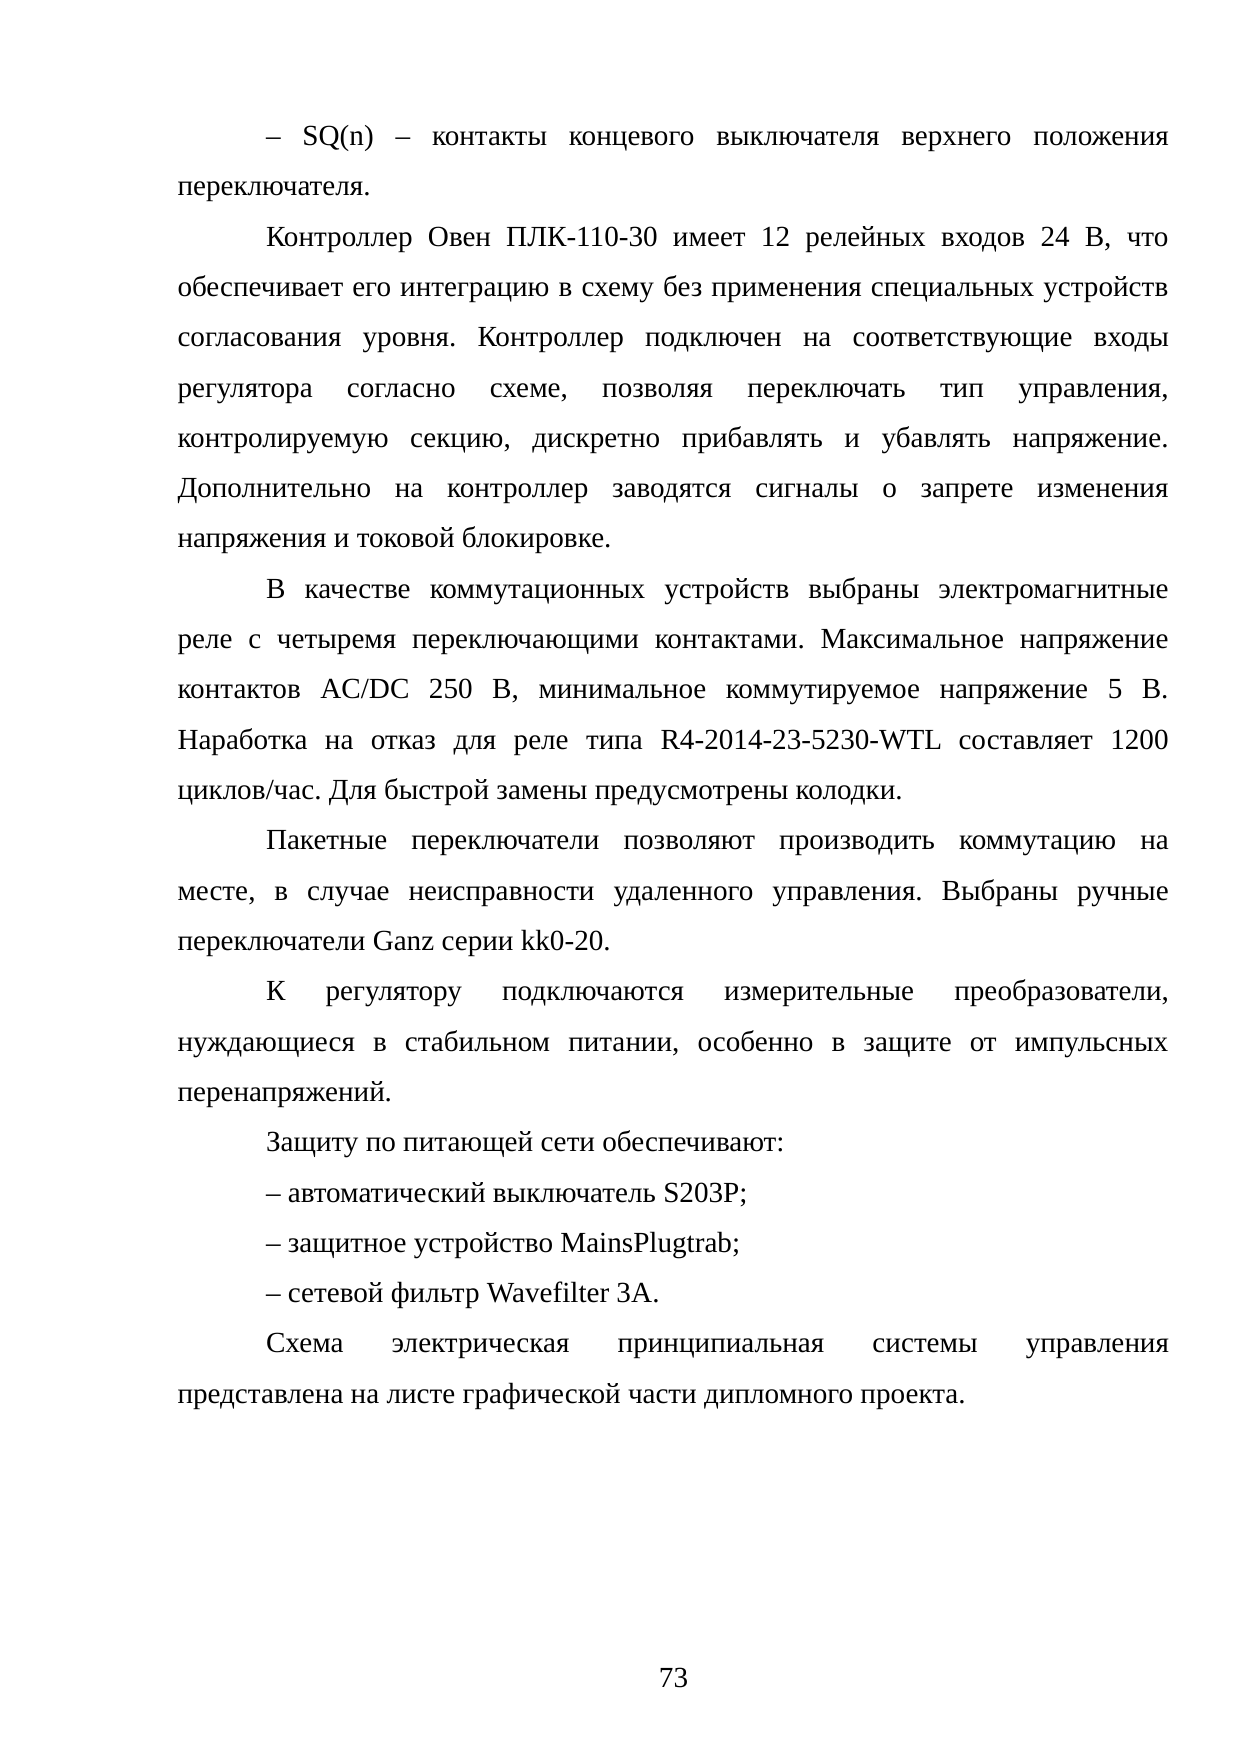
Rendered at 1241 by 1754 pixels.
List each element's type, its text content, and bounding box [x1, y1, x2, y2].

text Контроллер Овен ПЛК-110-30 имеет 12 релейных входов 24 В, что обеспечивает его интеграцию в схему без применения специальных устройств согласования уровня. Контроллер подключен на соответствующие входы регулятора согласно схеме, позволяя переключать тип управления, контролируемую секцию, дискретно прибавлять и убавлять напряжение. Дополнительно на контроллер заводятся сигналы о запрете изменения напряжения и токовой блокировке. [177, 219, 1169, 554]
text – защитное устройство MainsPlugtrab; [177, 1225, 1169, 1258]
text – SQ(n) – контакты концевого выключателя верхнего положения переключателя. [177, 118, 1169, 202]
text К регулятору подключаются измерительные преобразователи, нуждающиеся в стабильном питании, особенно в защите от импульсных перенапряжений. [177, 973, 1169, 1108]
text Схема электрическая принципиальная системы управления представлена на листе графической части дипломного проекта. [177, 1326, 1169, 1409]
text – автоматический выключатель S203P; [177, 1175, 1169, 1208]
text Защиту по питающей сети обеспечивают: [177, 1124, 1169, 1158]
text Пакетные переключатели позволяют производить коммутацию на месте, в случае неисправности удаленного управления. Выбраны ручные переключатели Ganz серии kk0-20. [177, 822, 1169, 957]
text В качестве коммутационных устройств выбраны электромагнитные реле с четыремя переключающими контактами. Максимальное напряжение контактов AC/DC 250 В, минимальное коммутируемое напряжение 5 В. Наработка на отказ для реле типа R4-2014-23-5230-WTL составляет 1200 циклов/час. Для быстрой замены предусмотрены колодки. [177, 571, 1169, 806]
text – сетевой фильтр Wavefilter 3A. [177, 1275, 1169, 1309]
